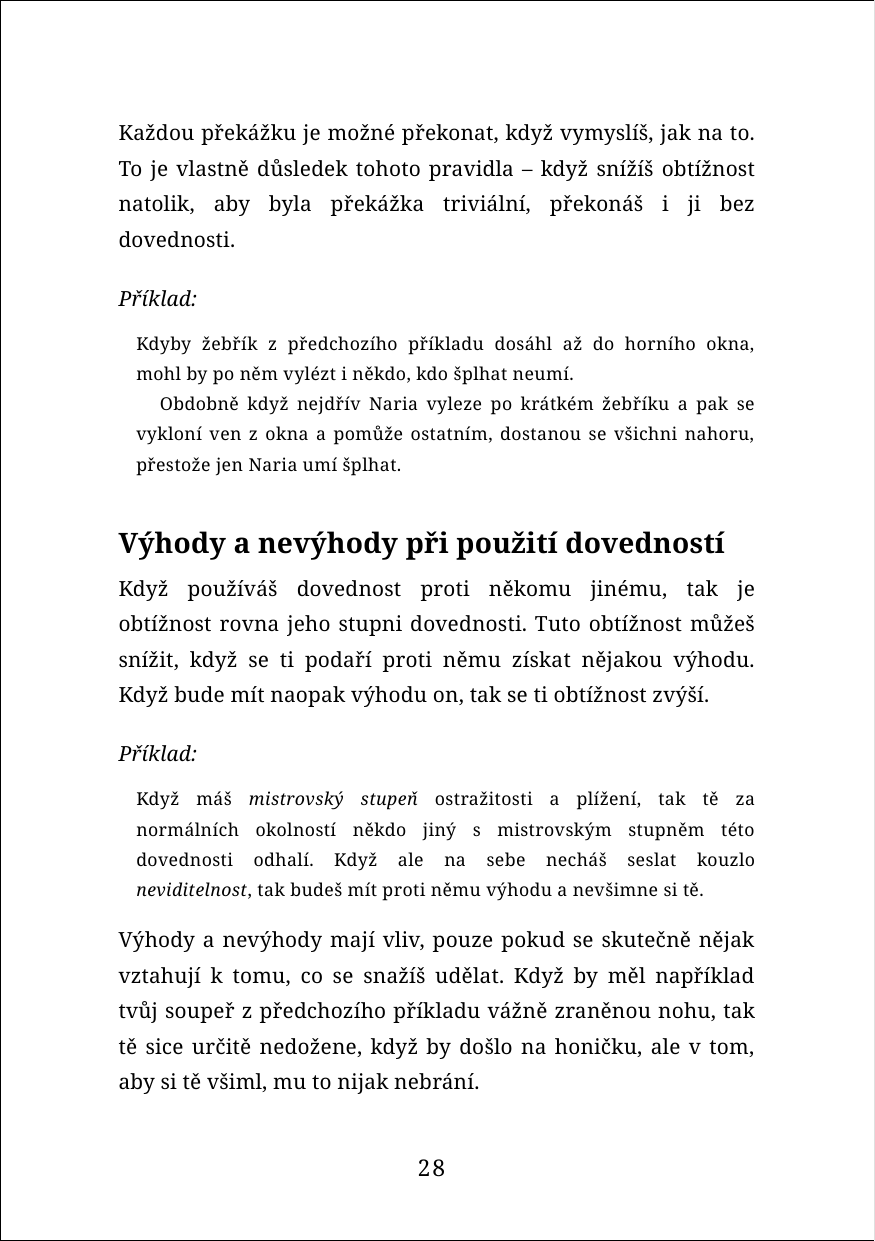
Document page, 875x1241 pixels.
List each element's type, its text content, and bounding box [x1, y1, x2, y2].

text Příklad: [118, 739, 756, 768]
text Každou překážku je možné překonat, když vymyslíš, jak na to. To je vlastně důsledek tohoto pravidla – když snížíš obtížnost natolik, aby byla překážka triviální, překonáš i ji bez dovednosti. [118, 118, 756, 253]
text Příklad: [118, 284, 756, 312]
text Kdyby žebřík z předchozího příkladu dosáhl až do horního okna, mohl by po něm vylézt i někdo, kdo šplhat neumí. Obdobně když nejdřív Naria vyleze po krátkém žebříku a pak se vykloní ven z okna a pomůže ostatním, dostanou se všichni nahoru, přestože jen Naria umí šplhat. [136, 331, 756, 476]
text Když máš mistrovský stupeň ostražitosti a plížení, tak tě za normálních okolností někdo jiný s mistrovským stupněm této dovednosti odhalí. Když ale na sebe necháš seslat kouzlo neviditelnost, tak budeš mít proti němu výhodu a nevšimne si tě. [136, 787, 756, 902]
subtitle Výhody a nevýhody při použití dovedností [118, 524, 756, 562]
text Výhody a nevýhody mají vliv, pouze pokud se skutečně nějak vztahují k tomu, co se snažíš udělat. Když by měl například tvůj soupeř z předchozího příkladu vážně zraněnou nohu, tak tě sice určitě nedožene, když by došlo na honičku, ale v tom, aby si tě všiml, mu to nijak nebrání. [118, 925, 756, 1096]
text Když používáš dovednost proti někomu jinému, tak je obtížnost rovna jeho stupni dovednosti. Tuto obtížnost můžeš snížit, když se ti podaří proti němu získat nějakou výhodu. Když bude mít naopak výhodu on, tak se ti obtížnost zvýší. [118, 574, 756, 709]
